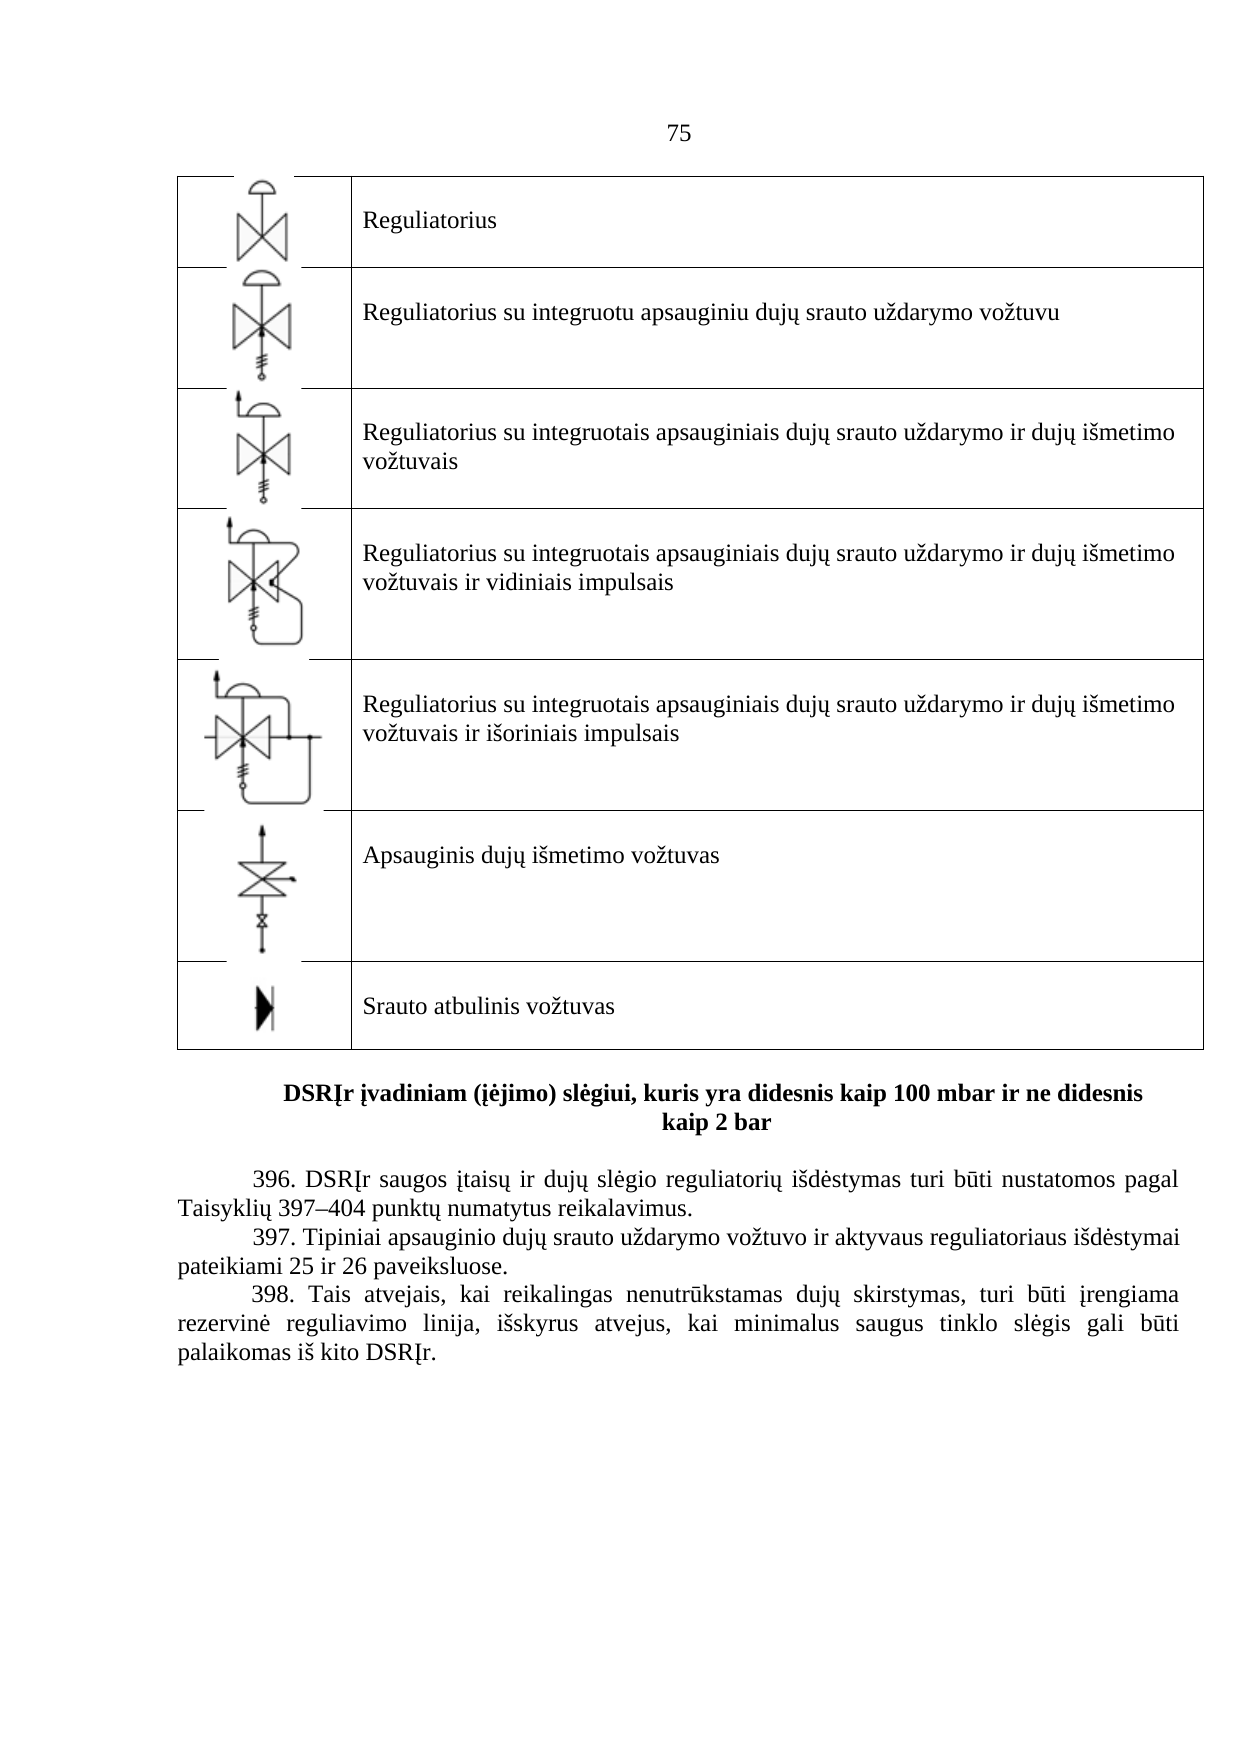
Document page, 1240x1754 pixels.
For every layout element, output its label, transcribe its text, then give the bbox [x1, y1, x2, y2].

text 397. Tipiniai apsauginio dujų srauto uždarymo vožtuvo ir aktyvaus reguliatoriaus išdėstymai pateikiami 25 ir 26 paveiksluose. [177, 1222, 1181, 1279]
table_cell [310, 509, 351, 659]
table_cell [178, 389, 226, 508]
table_cell [302, 268, 351, 387]
table_cell [324, 660, 351, 810]
table_cell Reguliatorius su integruotais apsauginiais dujų srauto uždarymo ir dujų išmetimo vožtuvais ir išoriniais impulsais [352, 660, 1203, 810]
table_cell Reguliatorius su integruotais apsauginiais dujų srauto uždarymo ir dujų išmetimo vožtuvais ir vidiniais impulsais [352, 509, 1203, 659]
text DSRĮr įvadiniam (įėjimo) slėgiui, kuris yra didesnis kaip 100 mbar ir ne didesnis [177, 1078, 1181, 1107]
table_cell [178, 660, 204, 810]
table_cell Reguliatorius [352, 177, 1203, 267]
text kaip 2 bar [177, 1107, 1181, 1136]
table_cell Reguliatorius su integruotais apsauginiais dujų srauto uždarymo ir dujų išmetimo vožtuvais [352, 389, 1203, 508]
table_cell [178, 962, 351, 1048]
table_cell Srauto atbulinis vožtuvas [352, 962, 1203, 1048]
table_cell [178, 268, 226, 387]
table_cell [302, 811, 351, 961]
table_cell [178, 509, 218, 659]
table_cell [294, 177, 351, 267]
table_cell [178, 177, 234, 267]
table_cell [302, 389, 351, 508]
table_cell Apsauginis dujų išmetimo vožtuvas [352, 811, 1203, 961]
text 396. DSRĮr saugos įtaisų ir dujų slėgio reguliatorių išdėstymas turi būti nustatomos pagal Taisyklių 397–404 punktų numatytus reikalavimus. [177, 1164, 1181, 1222]
table_cell Reguliatorius su integruotu apsauginiu dujų srauto uždarymo vožtuvu [352, 268, 1203, 387]
table_cell [178, 811, 226, 961]
text 398. Tais atvejais, kai reikalingas nenutrūkstamas dujų skirstymas, turi būti įrengiama rezervinė reguliavimo linija, išskyrus atvejus, kai minimalus saugus tinklo slėgis gali būti palaikomas iš kito DSRĮr. [177, 1279, 1181, 1366]
